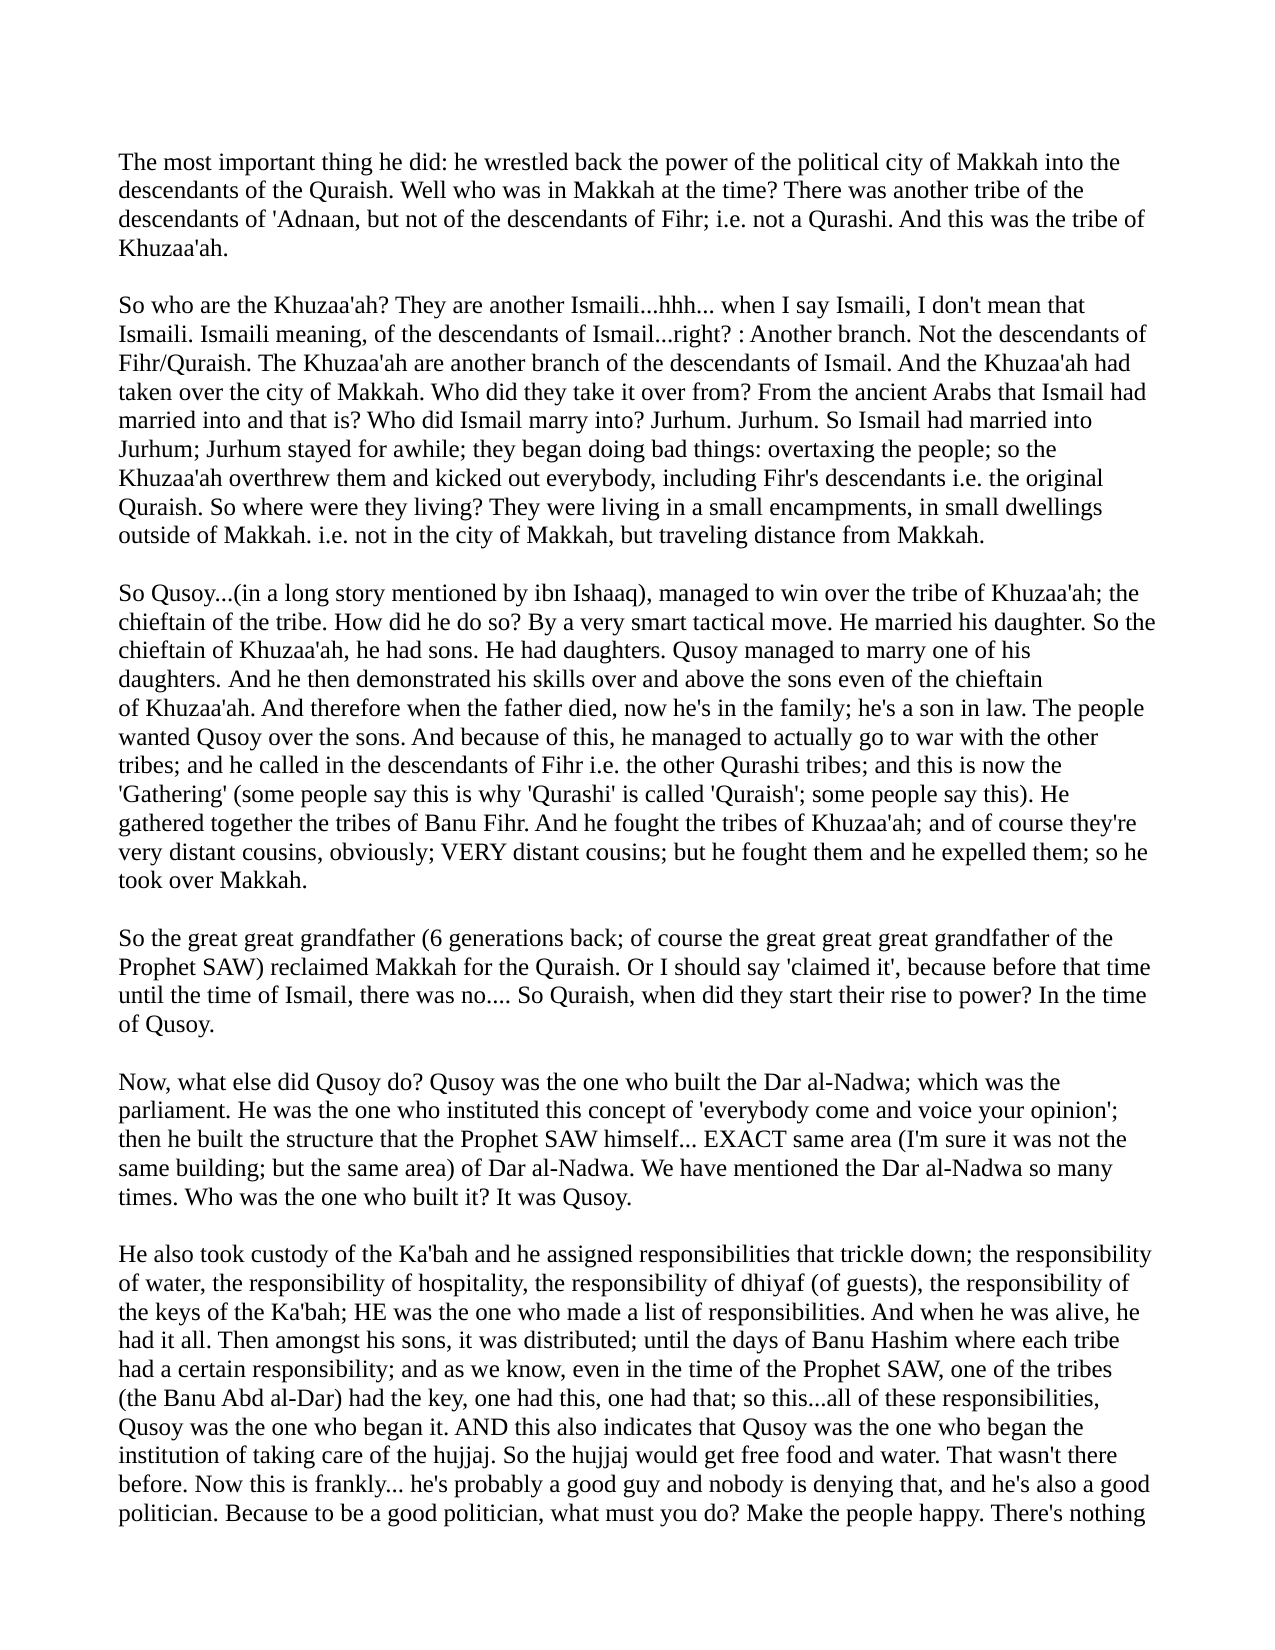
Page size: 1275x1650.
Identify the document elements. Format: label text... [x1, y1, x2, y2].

text The most important thing he did: he wrestled back the power of the political city of Makkah into the descendants of the Quraish. Well who was in Makkah at the time? There was another tribe of the descendants of 'Adnaan, but not of the descendants of Fihr; i.e. not a Qurashi. And this was the tribe of Khuzaa'ah. So who are the Khuzaa'ah? They are another Ismaili...hhh... when I say Ismaili, I don't mean that Ismaili. Ismaili meaning, of the descendants of Ismail...right? : Another branch. Not the descendants of Fihr/Quraish. The Khuzaa'ah are another branch of the descendants of Ismail. And the Khuzaa'ah had taken over the city of Makkah. Who did they take it over from? From the ancient Arabs that Ismail had married into and that is? Who did Ismail marry into? Jurhum. Jurhum. So Ismail had married into Jurhum; Jurhum stayed for awhile; they began doing bad things: overtaxing the people; so the Khuzaa'ah overthrew them and kicked out everybody, including Fihr's descendants i.e. the original Quraish. So where were they living? They were living in a small encampments, in small dwellings outside of Makkah. i.e. not in the city of Makkah, but traveling distance from Makkah. So Qusoy...(in a long story mentioned by ibn Ishaaq), managed to win over the tribe of Khuzaa'ah; the chieftain of the tribe. How did he do so? By a very smart tactical move. He married his daughter. So the chieftain of Khuzaa'ah, he had sons. He had daughters. Qusoy managed to marry one of his daughters. And he then demonstrated his skills over and above the sons even of the chieftain of Khuzaa'ah. And therefore when the father died, now he's in the family; he's a son in law. The people wanted Qusoy over the sons. And because of this, he managed to actually go to war with the other tribes; and he called in the descendants of Fihr i.e. the other Qurashi tribes; and this is now the 'Gathering' (some people say this is why 'Qurashi' is called 'Quraish'; some people say this). He gathered together the tribes of Banu Fihr. And he fought the tribes of Khuzaa'ah; and of course they're very distant cousins, obviously; VERY distant cousins; but he fought them and he expelled them; so he took over Makkah. So the great great grandfather (6 generations back; of course the great great great grandfather of the Prophet SAW) reclaimed Makkah for the Quraish. Or I should say 'claimed it', because before that time until the time of Ismail, there was no.... So Quraish, when did they start their rise to power? In the time of Qusoy. Now, what else did Qusoy do? Qusoy was the one who built the Dar al-Nadwa; which was the parliament. He was the one who instituted this concept of 'everybody come and voice your opinion'; then he built the structure that the Prophet SAW himself... EXACT same area (I'm sure it was not the same building; but the same area) of Dar al-Nadwa. We have mentioned the Dar al-Nadwa so many times. Who was the one who built it? It was Qusoy. He also took custody of the Ka'bah and he assigned responsibilities that trickle down; the responsibility of water, the responsibility of hospitality, the responsibility of dhiyaf (of guests), the responsibility of the keys of the Ka'bah; HE was the one who made a list of responsibilities. And when he was alive, he had it all. Then amongst his sons, it was distributed; until the days of Banu Hashim where each tribe had a certain responsibility; and as we know, even in the time of the Prophet SAW, one of the tribes (the Banu Abd al-Dar) had the key, one had this, one had that; so this...all of these responsibilities, Qusoy was the one who began it. AND this also indicates that Qusoy was the one who began the institution of taking care of the hujjaj. So the hujjaj would get free food and water. That wasn't there before. Now this is frankly... he's probably a good guy and nobody is denying that, and he's also a good politician. Because to be a good politician, what must you do? Make the people happy. There's nothing [118, 118, 1157, 1527]
